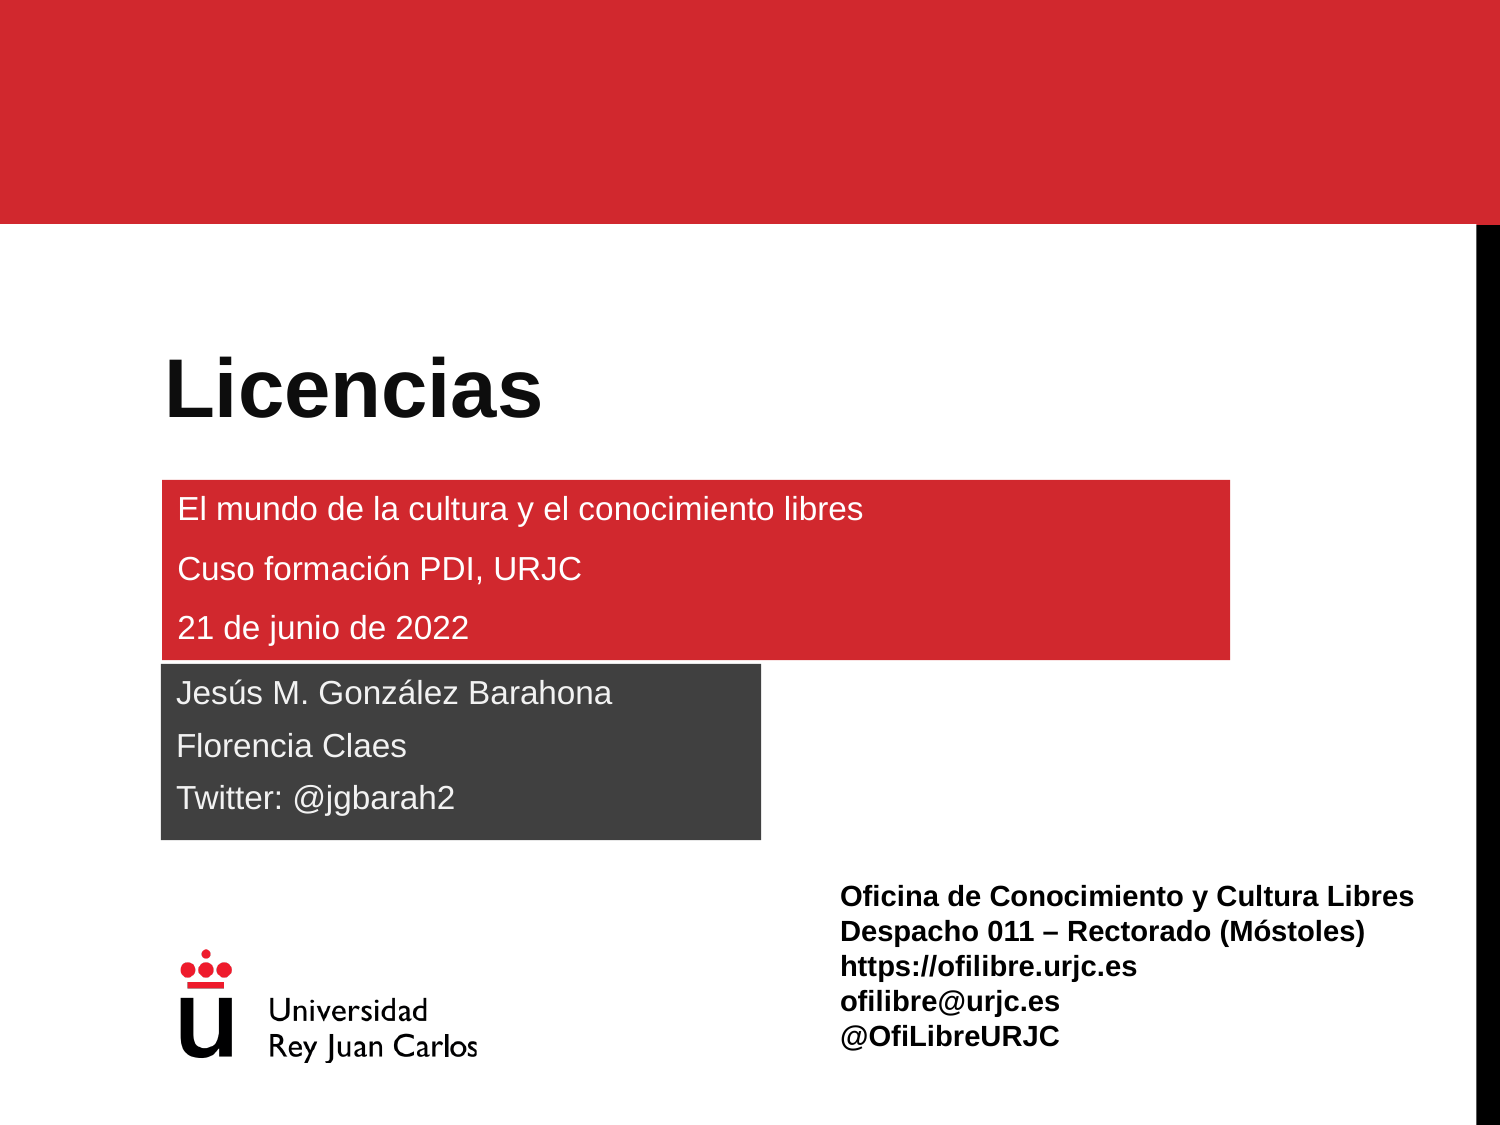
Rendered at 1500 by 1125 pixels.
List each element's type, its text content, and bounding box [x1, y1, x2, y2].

text_box El mundo de la cultura y el conocimiento libres Cuso formación PDI, URJC 21 de junio de 2022 [162, 479, 1231, 661]
text_box Licencias [149, 179, 1382, 521]
text_box [0, 0, 1500, 224]
text_box Oficina de Conocimiento y Cultura Libres Despacho 011 – Rectorado (Móstoles) https://ofilibre.urjc.es ofilibre@urjc.es @OfiLibreURJC [825, 870, 1446, 1065]
picture [180, 949, 477, 1063]
text_box Jesús M. González Barahona Florencia Claes Twitter: @jgbarah2 [160, 663, 762, 841]
